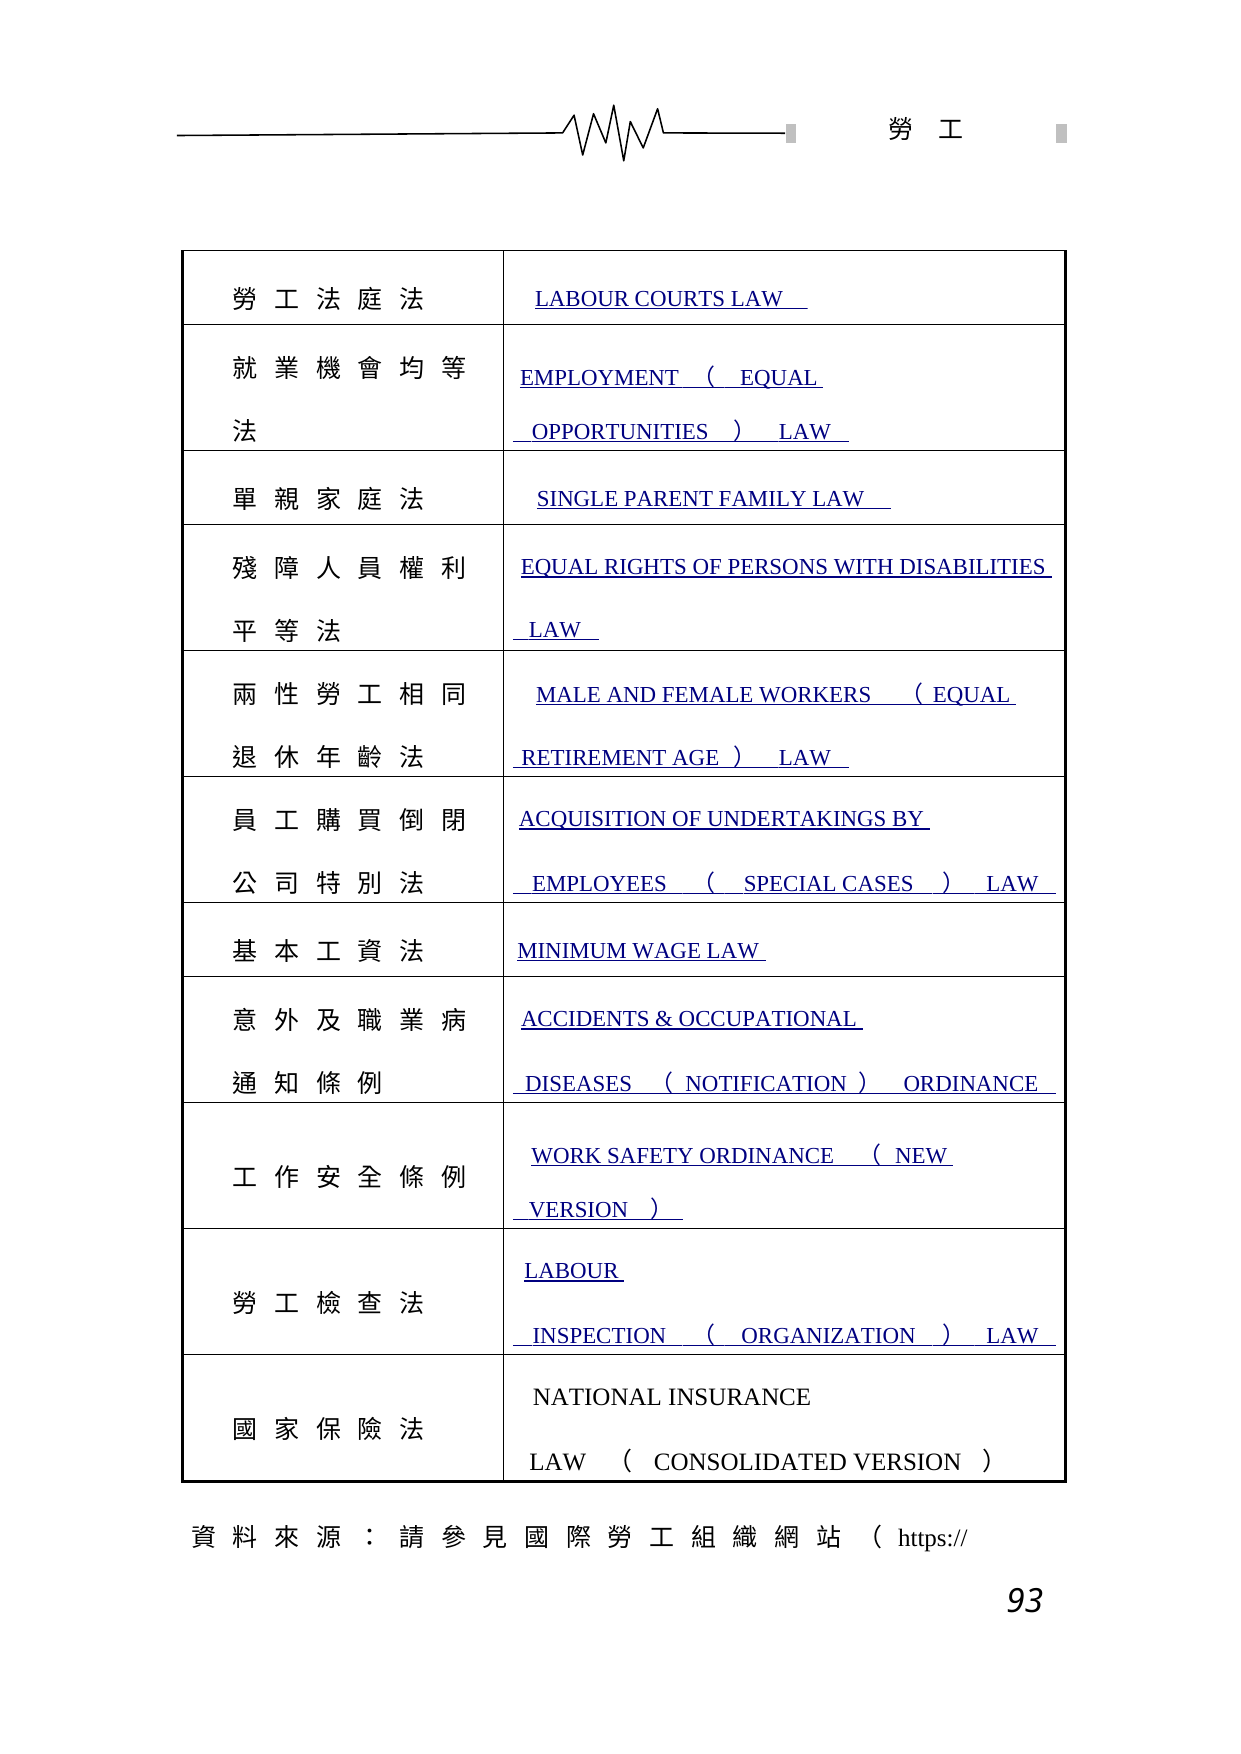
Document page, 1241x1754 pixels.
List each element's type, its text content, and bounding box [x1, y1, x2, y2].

table_cell 就業機會均等法 [184, 325, 503, 450]
table_cell 勞工法庭法 [184, 251, 503, 324]
table_cell ACQUISITION OF UNDERTAKINGS BY EMPLOYEES（SPECIAL CASES）LAW [504, 777, 1064, 902]
table_cell 單親家庭法 [184, 451, 503, 524]
text 資料來源：請參見國際勞工組織網站（https:// [183, 1483, 1058, 1546]
table_cell SINGLE PARENT FAMILY LAW [504, 451, 1064, 524]
table_cell 基本工資法 [184, 903, 503, 976]
table_cell LABOUR INSPECTION（ORGANIZATION）LAW [504, 1229, 1064, 1354]
table_cell MINIMUM WAGE LAW [504, 903, 1064, 976]
table_cell EQUAL RIGHTS OF PERSONS WITH DISABILITIES LAW [504, 525, 1064, 650]
table_cell MALE AND FEMALE WORKERS（EQUAL RETIREMENT AGE）LAW [504, 651, 1064, 776]
table_cell 意外及職業病通知條例 [184, 977, 503, 1102]
table_cell EMPLOYMENT（EQUAL OPPORTUNITIES）LAW [504, 325, 1064, 450]
table_cell 工作安全條例 [184, 1103, 503, 1228]
table_cell LABOUR COURTS LAW [504, 251, 1064, 324]
table_cell 勞工檢查法 [184, 1229, 503, 1354]
table_cell 國家保險法 [184, 1355, 503, 1480]
table_cell WORK SAFETY ORDINANCE（NEW VERSION） [504, 1103, 1064, 1228]
table_cell 殘障人員權利平等法 [184, 525, 503, 650]
table_cell 兩性勞工相同退休年齡法 [184, 651, 503, 776]
table_cell ACCIDENTS & OCCUPATIONAL DISEASES（NOTIFICATION）ORDINANCE [504, 977, 1064, 1102]
table_cell 員工購買倒閉公司特別法 [184, 777, 503, 902]
table_cell NATIONAL INSURANCE LAW（CONSOLIDATED VERSION） [504, 1355, 1064, 1480]
